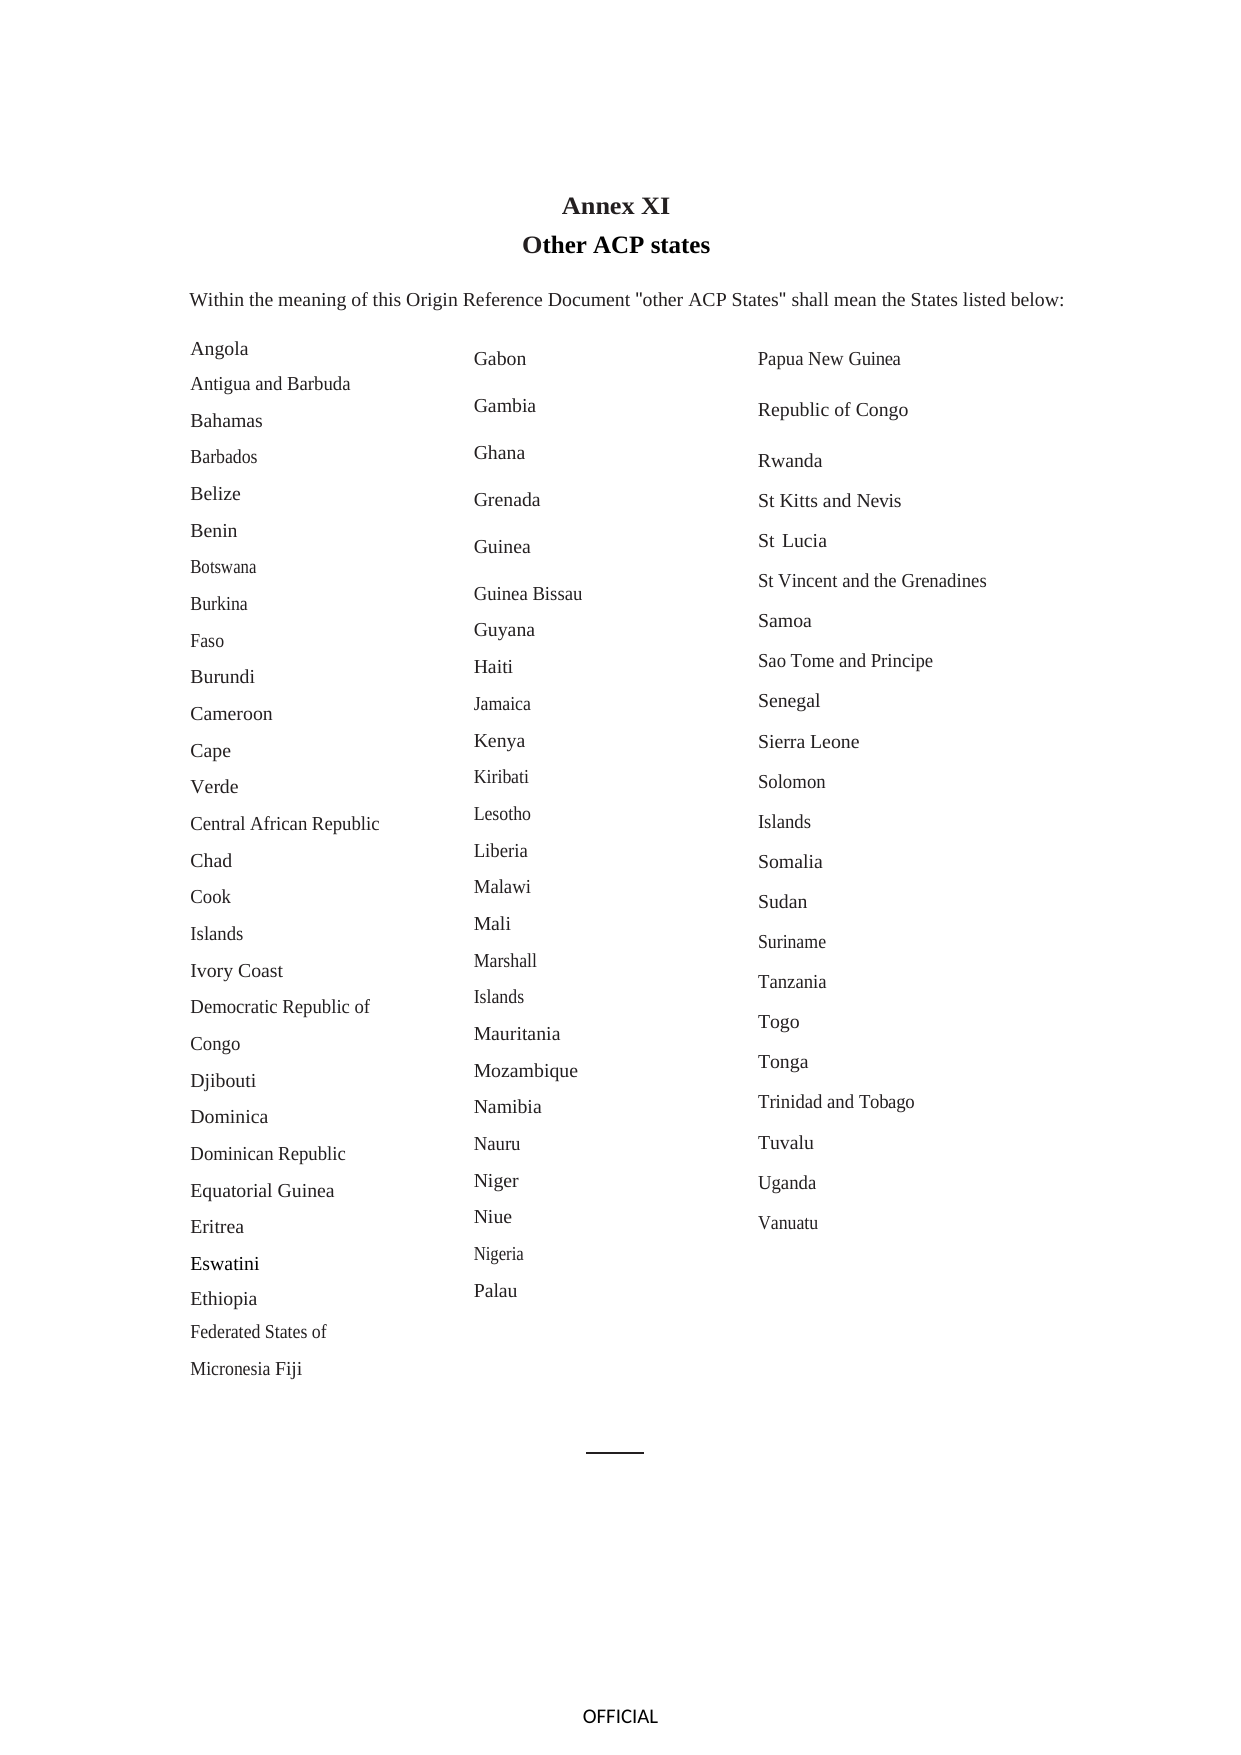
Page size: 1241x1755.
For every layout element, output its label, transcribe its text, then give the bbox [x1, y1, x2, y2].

text Gabon [473, 347, 612, 370]
text Marshall Islands Mauritania Mozambique Namibia [473, 948, 587, 1118]
text Barbados Belize Benin Botswana [190, 445, 278, 578]
text Nauru Niger Niue Nigeria Palau [473, 1132, 530, 1301]
text Grenada [473, 488, 612, 511]
text Trinidad and Tobago [758, 1091, 1018, 1113]
text Other ACP states [177, 230, 1055, 259]
text Sudan Suriname Tanzania Togo Tonga [758, 890, 829, 1073]
text Vanuatu [758, 1211, 915, 1233]
text Guinea Bissau Guyana [473, 582, 612, 641]
text Angola [190, 337, 411, 359]
text Federated States of Micronesia Fiji [190, 1320, 411, 1380]
text Tuvalu [758, 1131, 908, 1153]
text Ethiopia [190, 1289, 411, 1309]
text Cook Islands Ivory Coast [190, 885, 284, 981]
text Eswatini [190, 1252, 338, 1275]
text Guinea [473, 535, 612, 557]
text Uganda [758, 1171, 915, 1193]
text Dominican Republic Equatorial Guinea Eritrea [190, 1142, 392, 1238]
text Central African Republic Chad [190, 812, 402, 871]
text Antigua and Barbuda Bahamas [190, 372, 402, 432]
text Sierra Leone Solomon Islands Somalia [758, 729, 877, 873]
text Within the meaning of this Origin Reference Document "other ACP States" shall mean the States listed below: [189, 288, 1172, 311]
text Burkina Faso Burundi Cameroon Cape Verde [190, 592, 282, 798]
text St Kitts and Nevis [758, 489, 944, 512]
text Dominica [190, 1105, 392, 1128]
text St Vincent and the Grenadines Samoa [758, 569, 1003, 632]
text Rwanda [758, 449, 894, 472]
text Papua New Guinea [758, 347, 974, 370]
text Djibouti [190, 1069, 411, 1091]
text Haiti Jamaica Kenya Kiribati Lesotho Liberia Malawi Mali [473, 655, 533, 935]
text Sao Tome and Principe Senegal [758, 649, 979, 712]
text Ghana [473, 441, 612, 464]
text Republic of Congo [758, 398, 1003, 421]
text Annex XI [177, 191, 1055, 220]
text St Lucia [758, 529, 888, 552]
text Gambia [473, 394, 612, 417]
text Democratic Republic of Congo [190, 995, 411, 1055]
